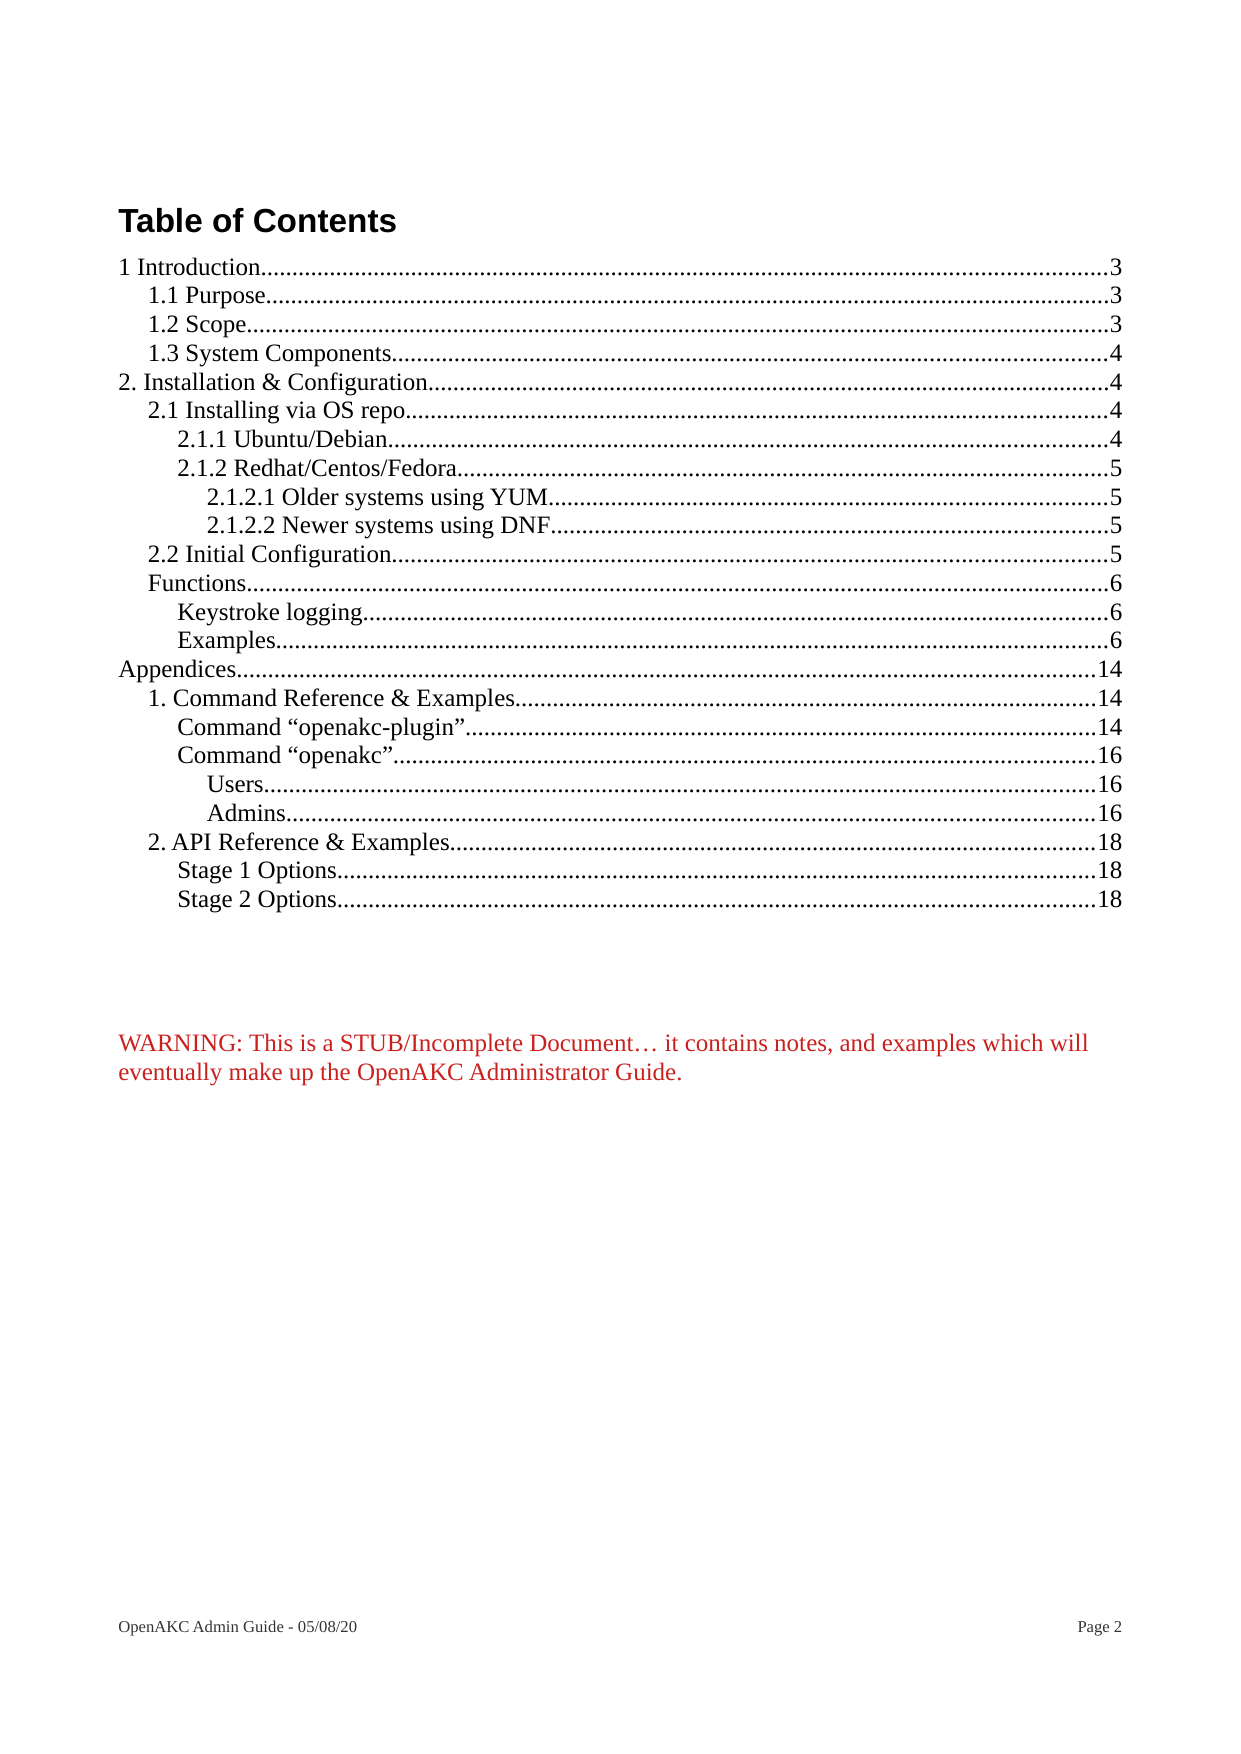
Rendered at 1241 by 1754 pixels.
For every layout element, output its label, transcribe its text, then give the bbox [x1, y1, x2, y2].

text 2.1.2.1 Older systems using YUM 5 [207, 482, 1122, 510]
text Admins 16 [207, 798, 1122, 827]
text Stage 1 Options. 18 [177, 855, 1122, 884]
text Functions 6 [148, 568, 1122, 597]
text 2.1 Installing via OS repo. 4 [148, 395, 1122, 424]
text Users 16 [207, 769, 1122, 798]
text 2.1.1 Ubuntu/Debian 4 [177, 424, 1122, 453]
text 1 Introduction 3 [118, 252, 1122, 280]
text Command “openakc-plugin” 14 [177, 712, 1122, 740]
text 1.1 Purpose 3 [148, 280, 1122, 309]
text 2.1.2.2 Newer systems using DNF 5 [207, 510, 1122, 539]
subtitle Table of Contents [118, 201, 1122, 239]
text 1. Command Reference & Examples 14 [148, 683, 1122, 712]
text Keystroke logging. 6 [177, 597, 1122, 625]
text 1.3 System Components 4 [148, 338, 1122, 367]
text 2.1.2 Redhat/Centos/Fedora 5 [177, 453, 1122, 482]
text WARNING: This is a STUB/Incomplete Document… it contains notes, and examples which will eventually make up the OpenAKC Administrator Guide. [118, 1028, 1122, 1085]
text Examples 6 [177, 625, 1122, 654]
text Stage 2 Options. 18 [177, 884, 1122, 913]
text 2. Installation & Configuration 4 [118, 367, 1122, 395]
text 2. API Reference & Examples. 18 [148, 827, 1122, 855]
text 2.2 Initial Configuration 5 [148, 539, 1122, 568]
text 1.2 Scope 3 [148, 309, 1122, 338]
text Appendices 14 [118, 654, 1122, 683]
text Command “openakc” 16 [177, 740, 1122, 769]
